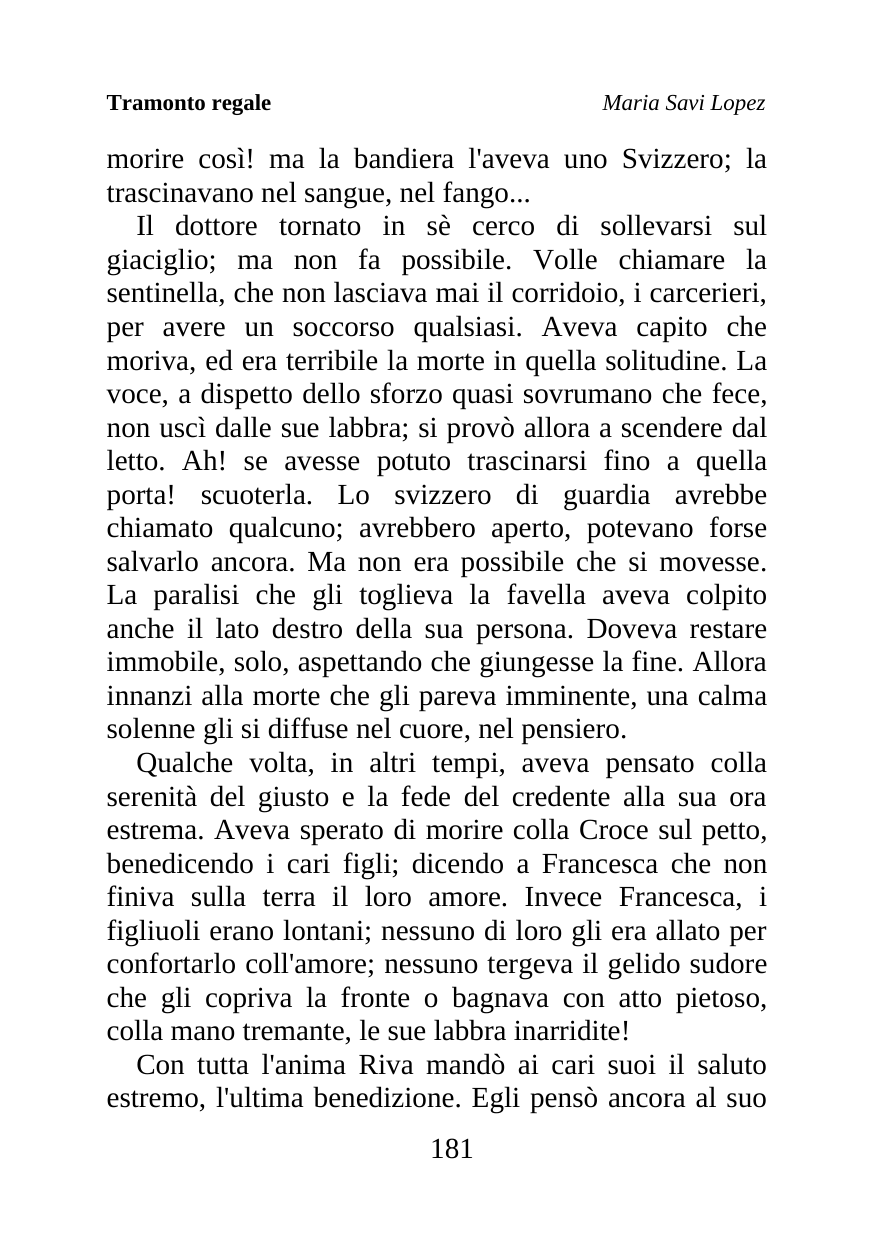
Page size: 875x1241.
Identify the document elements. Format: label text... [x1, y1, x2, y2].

text Il dottore tornato in sè cerco di sollevarsi sul giaciglio; ma non fa possibile. Volle chiamare la sentinella, che non lasciava mai il corridoio, i carcerieri, per avere un soccorso qualsiasi. Aveva capito che moriva, ed era terribile la morte in quella solitudine. La voce, a dispetto dello sforzo quasi sovrumano che fece, non uscì dalle sue labbra; si provò allora a scendere dal letto. Ah! se avesse potuto trascinarsi fino a quella porta! scuoterla. Lo svizzero di guardia avrebbe chiamato qualcuno; avrebbero aperto, potevano forse salvarlo ancora. Ma non era possibile che si movesse. La paralisi che gli toglieva la favella aveva colpito anche il lato destro della sua persona. Doveva restare immobile, solo, aspettando che giungesse la fine. Allora innanzi alla morte che gli pareva imminente, una calma solenne gli si diffuse nel cuore, nel pensiero. [106, 208, 768, 745]
text Con tutta l'anima Riva mandò ai cari suoi il saluto estremo, l'ultima benedizione. Egli pensò ancora al suo [106, 1047, 768, 1114]
text Qualche volta, in altri tempi, aveva pensato colla serenità del giusto e la fede del credente alla sua ora estrema. Aveva sperato di morire colla Croce sul petto, benedicendo i cari figli; dicendo a Francesca che non finiva sulla terra il loro amore. Invece Francesca, i figliuoli erano lontani; nessuno di loro gli era allato per confortarlo coll'amore; nessuno tergeva il gelido sudore che gli copriva la fronte o bagnava con atto pietoso, colla mano tremante, le sue labbra inarridite! [106, 745, 768, 1047]
text morire così! ma la bandiera l'aveva uno Svizzero; la trascinavano nel sangue, nel fango... [106, 141, 768, 208]
